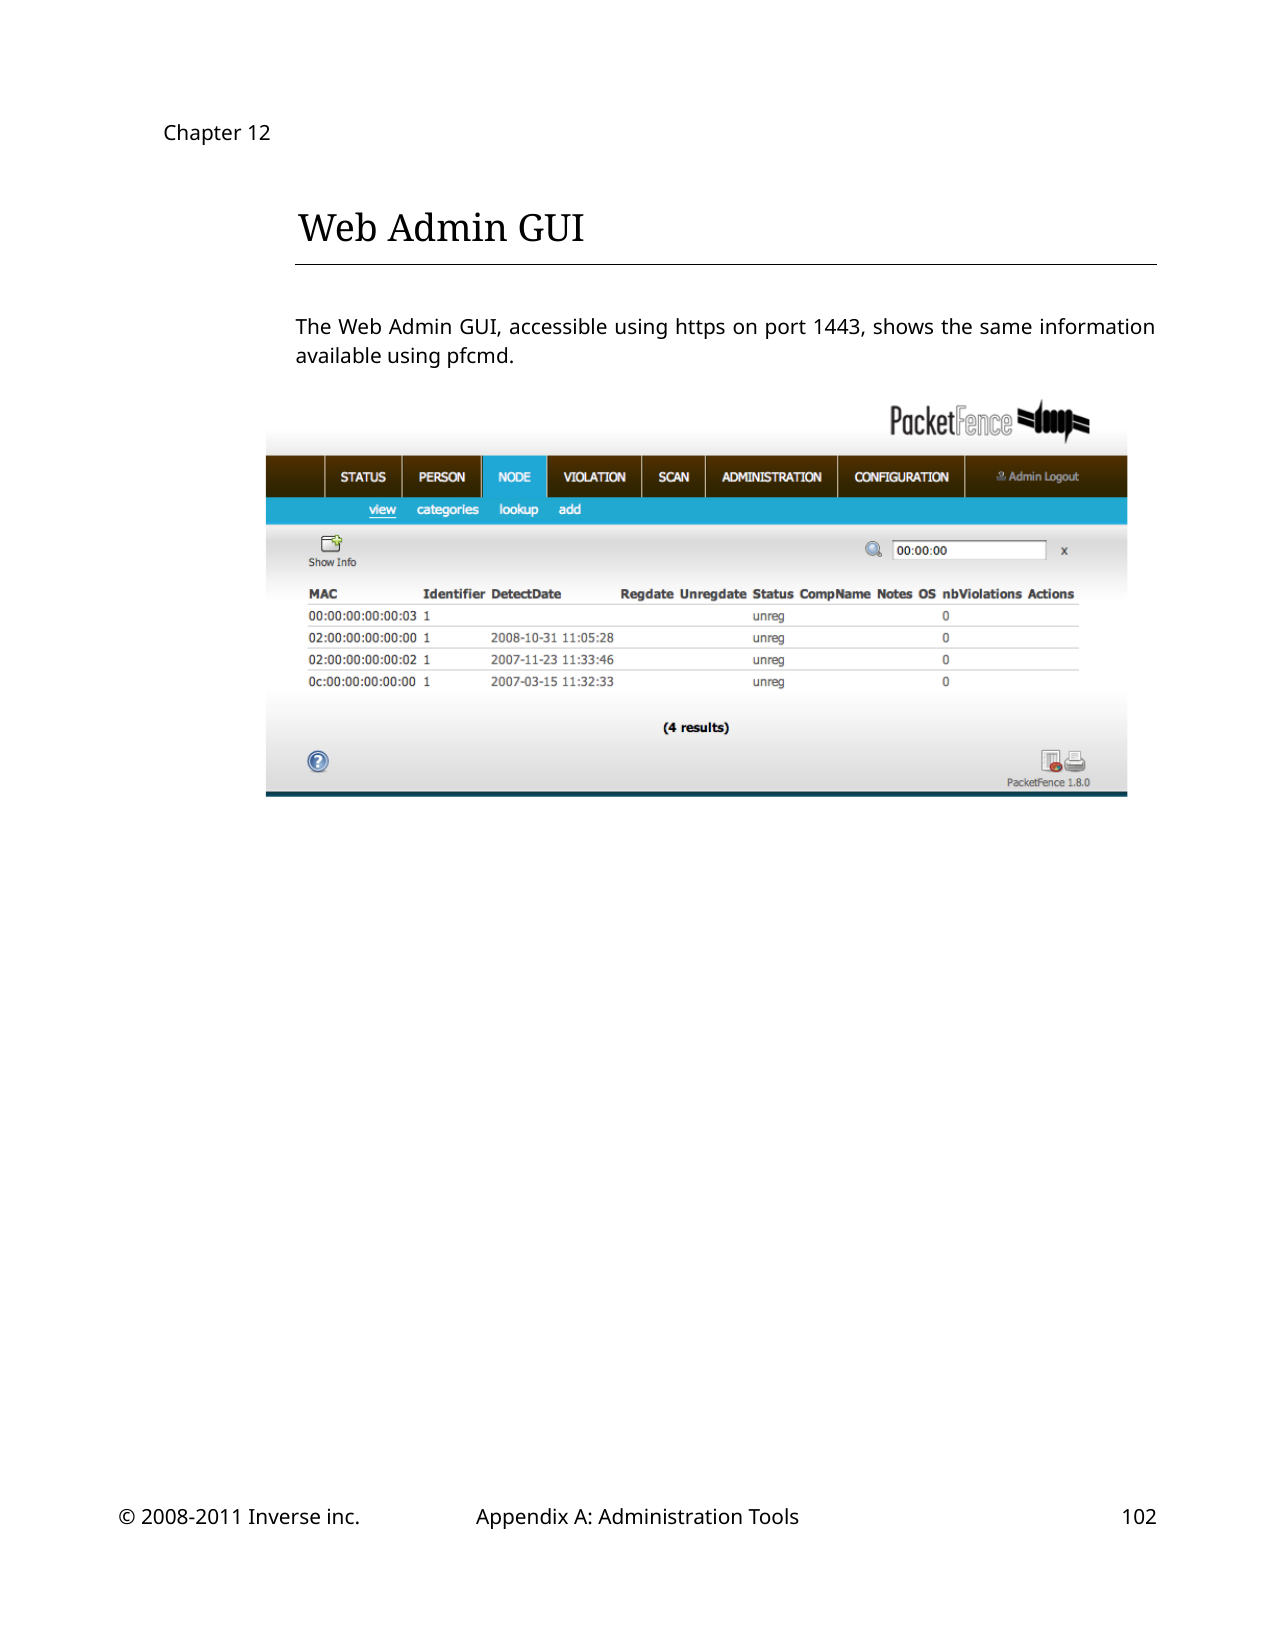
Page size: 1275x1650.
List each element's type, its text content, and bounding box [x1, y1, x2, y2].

text The Web Admin GUI, accessible using https on port 1443, shows the same information available using pfcmd. [295, 312, 1157, 369]
subtitle Web Admin GUI [295, 201, 1157, 264]
picture [265, 394, 1128, 802]
